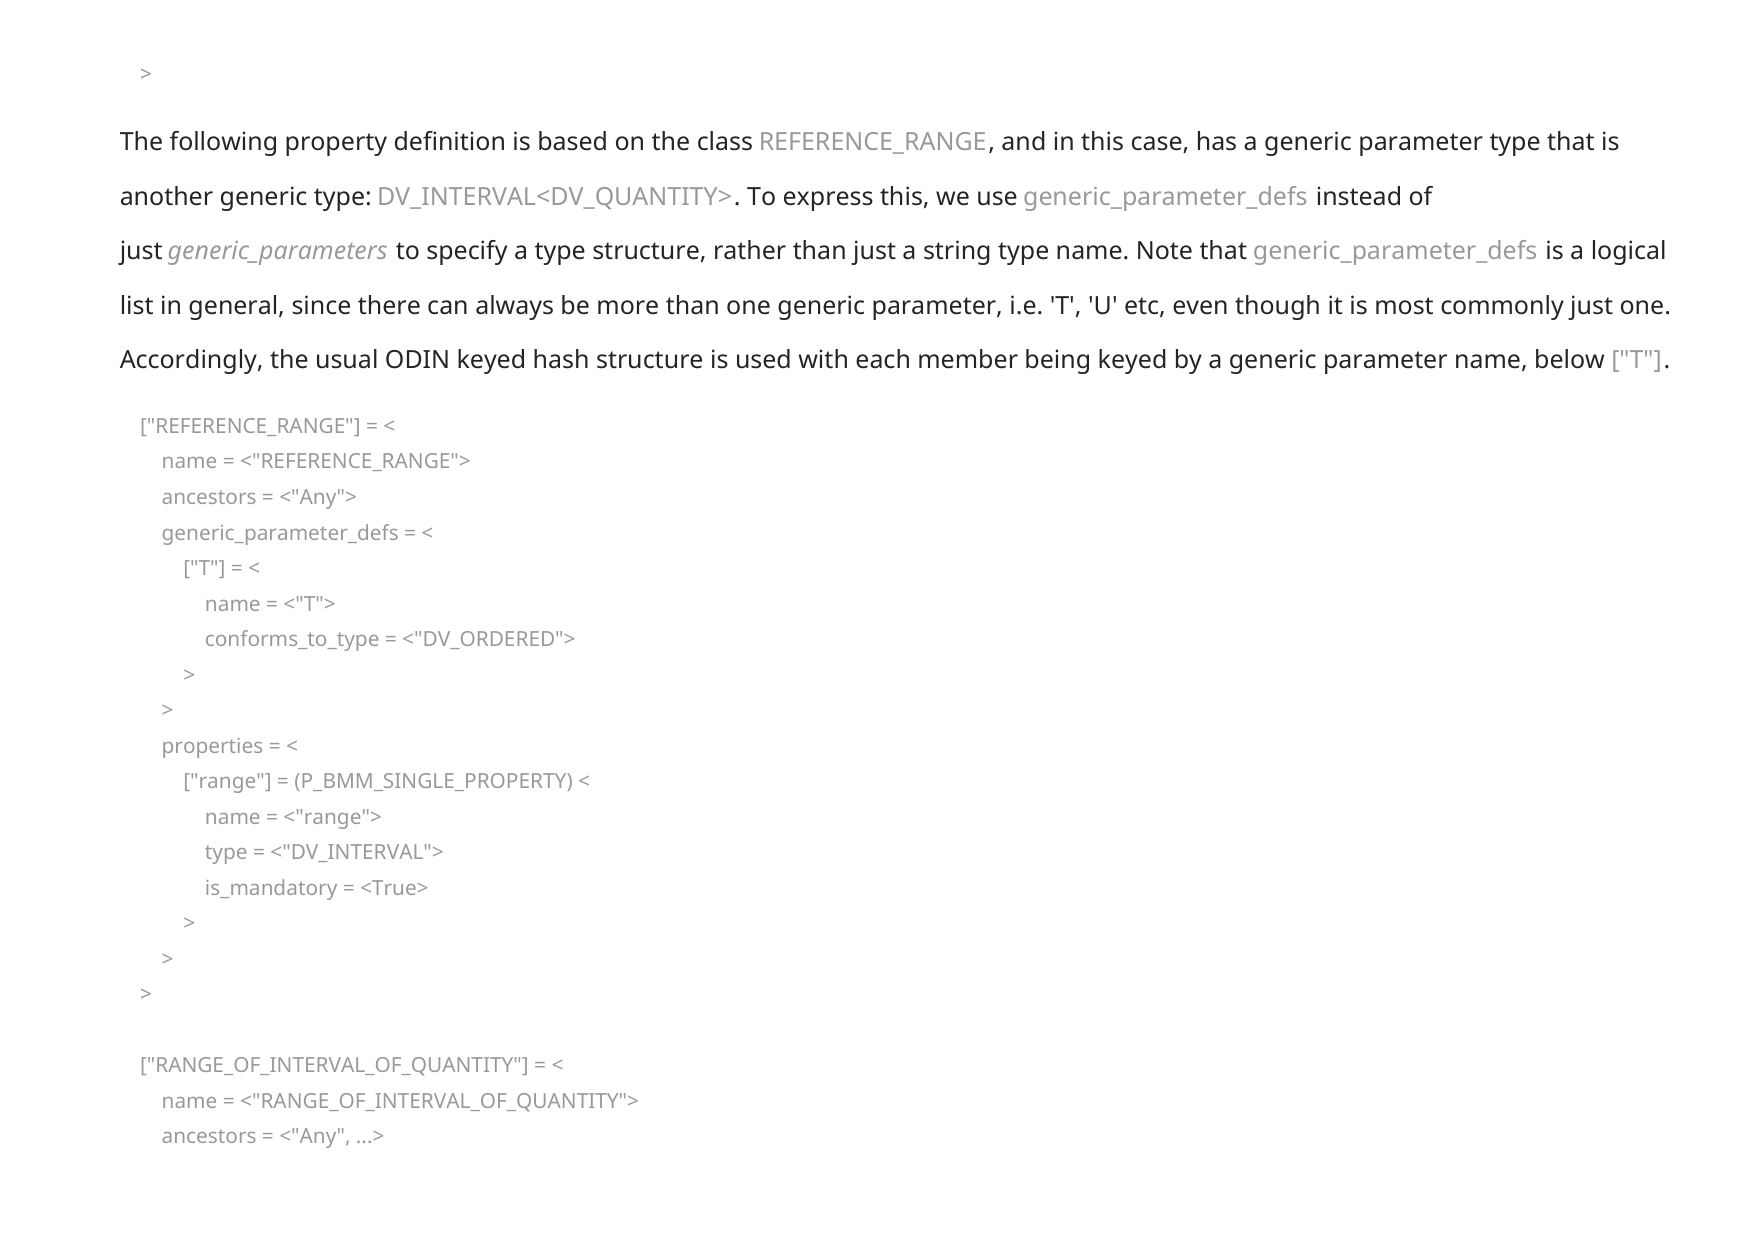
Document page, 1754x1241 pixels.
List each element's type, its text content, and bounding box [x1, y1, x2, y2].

text is_mandatory = <True> [118, 873, 1695, 901]
text conforms_to_type = <"DV_ORDERED"> [118, 624, 1695, 653]
text The following property definition is based on the class REFERENCE_RANGE, and in this case, has a generic parameter type that is another generic type: DV_INTERVAL<DV_QUANTITY>. To express this, we use generic_parameter_defs instead of just generic_parameters to specify a type structure, rather than just a string type name. Note that generic_parameter_defs is a logical list in general, since there can always be more than one generic parameter, i.e. 'T', 'U' etc, even though it is most commonly just one. Accordingly, the usual ODIN keyed hash structure is used with each member being keyed by a generic parameter name, below ["T"]. [118, 124, 1695, 376]
text name = <"REFERENCE_RANGE"> [118, 447, 1695, 475]
text name = <"range"> [118, 802, 1695, 830]
text > [118, 944, 1695, 972]
text > [118, 59, 1695, 87]
text name = <"RANGE_OF_INTERVAL_OF_QUANTITY"> [118, 1086, 1695, 1114]
text ["RANGE_OF_INTERVAL_OF_QUANTITY"] = < [118, 1050, 1695, 1079]
text ancestors = <"Any", ...> [118, 1121, 1695, 1150]
text properties = < [118, 731, 1695, 759]
text > [118, 695, 1695, 724]
text ["T"] = < [118, 553, 1695, 582]
text ["REFERENCE_RANGE"] = < [118, 411, 1695, 439]
text generic_parameter_defs = < [118, 518, 1695, 546]
text > [118, 660, 1695, 688]
text name = <"T"> [118, 589, 1695, 617]
text ["range"] = (P_BMM_SINGLE_PROPERTY) < [118, 766, 1695, 795]
text ancestors = <"Any"> [118, 482, 1695, 511]
text > [118, 908, 1695, 937]
text > [118, 979, 1695, 1008]
text type = <"DV_INTERVAL"> [118, 837, 1695, 866]
